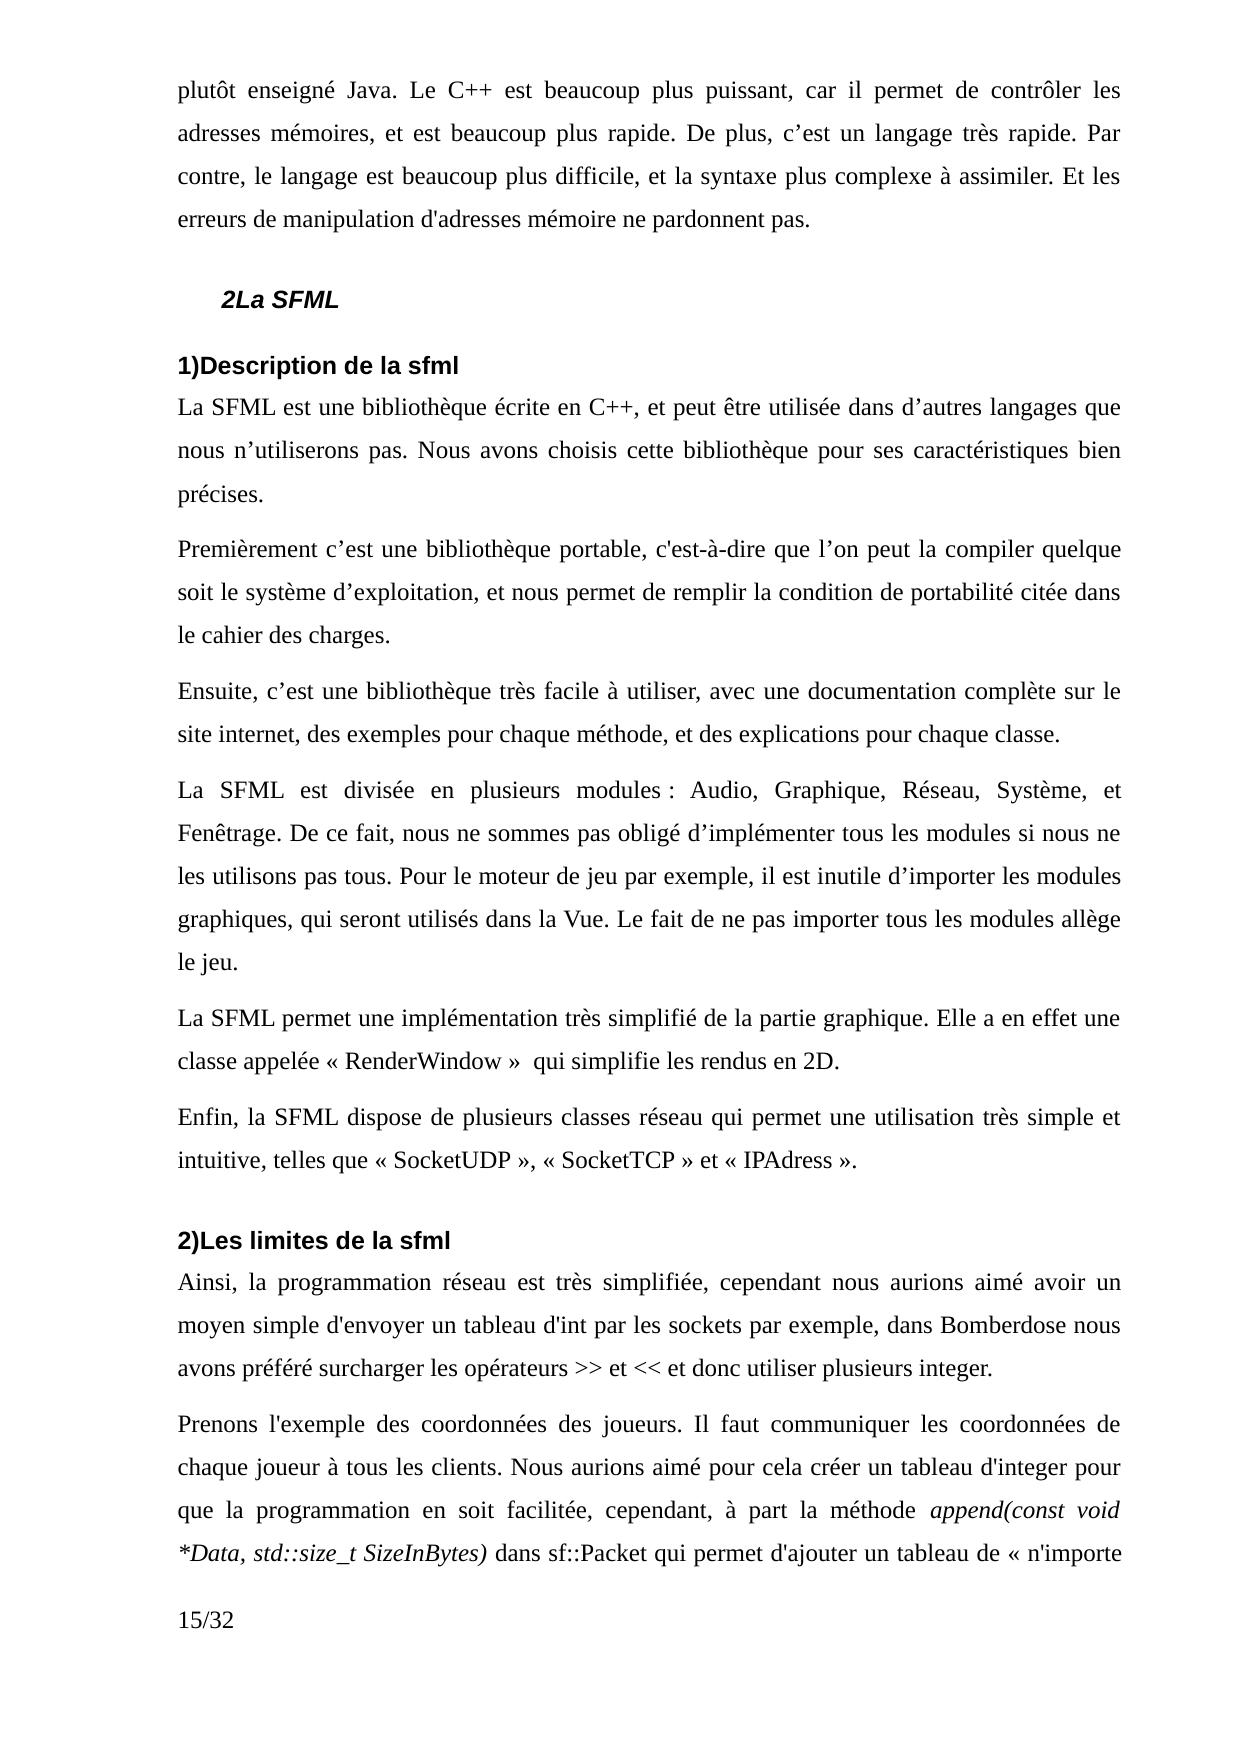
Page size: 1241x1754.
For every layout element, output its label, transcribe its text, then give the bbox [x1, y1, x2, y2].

subtitle La SFML [177, 285, 1122, 314]
text Enfin, la SFML dispose de plusieurs classes réseau qui permet une utilisation très simple et intuitive, telles que « SocketUDP », « SocketTCP » et « IPAdress ». [177, 1102, 1122, 1174]
subtitle Les limites de la sfml [177, 1226, 1122, 1254]
subtitle Description de la sfml [177, 351, 1122, 380]
text Premièrement c’est une bibliothèque portable, c'est-à-dire que l’on peut la compiler quelque soit le système d’exploitation, et nous permet de remplir la condition de portabilité citée dans le cahier des charges. [177, 534, 1122, 649]
text La SFML est une bibliothèque écrite en C++, et peut être utilisée dans d’autres langages que nous n’utiliserons pas. Nous avons choisis cette bibliothèque pour ses caractéristiques bien précises. [177, 392, 1122, 507]
text Prenons l'exemple des coordonnées des joueurs. Il faut communiquer les coordonnées de chaque joueur à tous les clients. Nous aurions aimé pour cela créer un tableau d'integer pour que la programmation en soit facilitée, cependant, à part la méthode append(const void *Data, std::size_t SizeInBytes) dans sf::Packet qui permet d'ajouter un tableau de « n'importe [177, 1409, 1122, 1567]
text Ainsi, la programmation réseau est très simplifiée, cependant nous aurions aimé avoir un moyen simple d'envoyer un tableau d'int par les sockets par exemple, dans Bomberdose nous avons préféré surcharger les opérateurs >> et << et donc utiliser plusieurs integer. [177, 1267, 1122, 1382]
text La SFML permet une implémentation très simplifié de la partie graphique. Elle a en effet une classe appelée « RenderWindow » qui simplifie les rendus en 2D. [177, 1003, 1122, 1075]
text plutôt enseigné Java. Le C++ est beaucoup plus puissant, car il permet de contrôler les adresses mémoires, et est beaucoup plus rapide. De plus, c’est un langage très rapide. Par contre, le langage est beaucoup plus difficile, et la syntaxe plus complexe à assimiler. Et les erreurs de manipulation d'adresses mémoire ne pardonnent pas. [177, 75, 1122, 233]
text La SFML est divisée en plusieurs modules : Audio, Graphique, Réseau, Système, et Fenêtrage. De ce fait, nous ne sommes pas obligé d’implémenter tous les modules si nous ne les utilisons pas tous. Pour le moteur de jeu par exemple, il est inutile d’importer les modules graphiques, qui seront utilisés dans la Vue. Le fait de ne pas importer tous les modules allège le jeu. [177, 775, 1122, 976]
text Ensuite, c’est une bibliothèque très facile à utiliser, avec une documentation complète sur le site internet, des exemples pour chaque méthode, et des explications pour chaque classe. [177, 676, 1122, 748]
